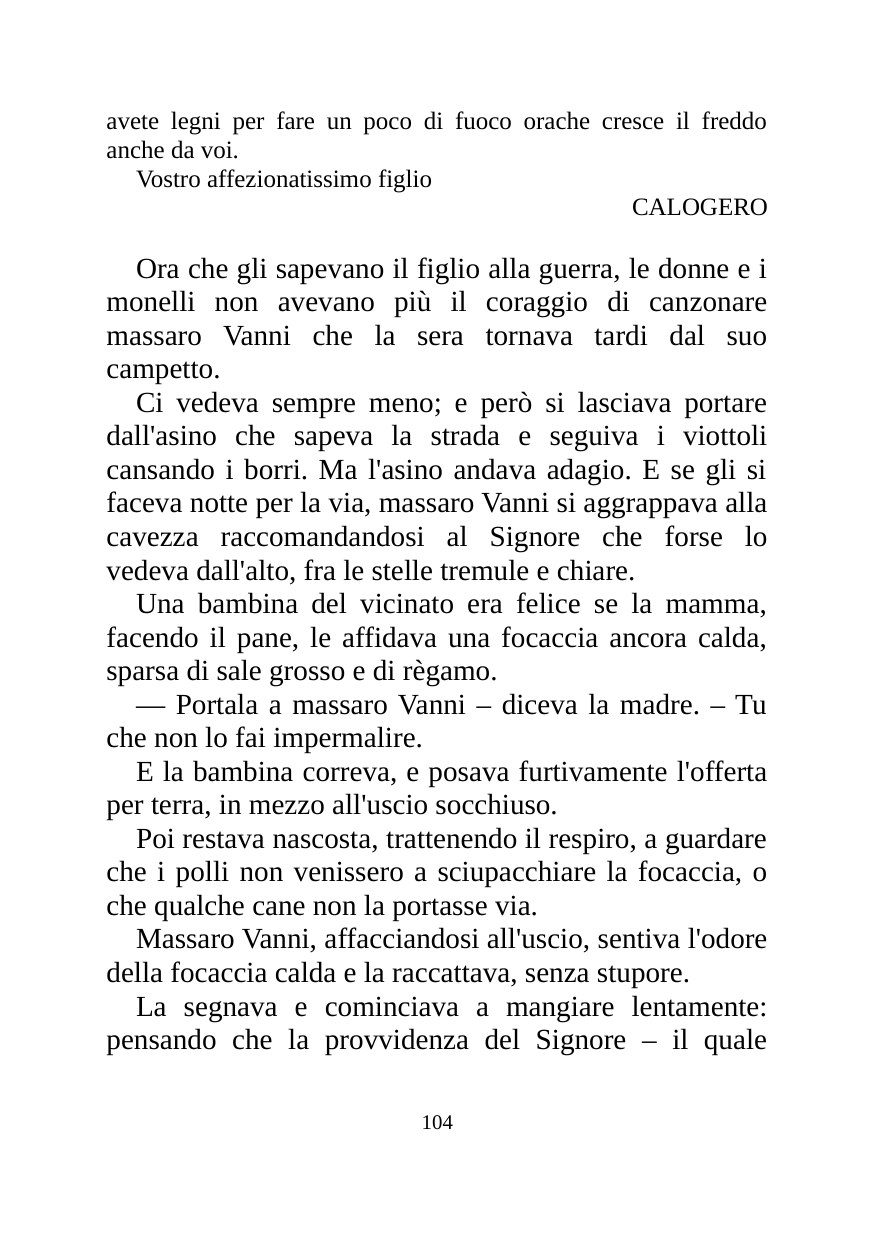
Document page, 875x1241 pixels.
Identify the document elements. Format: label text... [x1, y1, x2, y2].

text Ora che gli sapevano il figlio alla guerra, le donne e i monelli non avevano più il coraggio di canzonare massaro Vanni che la sera tornava tardi dal suo campetto. [106, 251, 768, 385]
text avete legni per fare un poco di fuoco orache cresce il freddo anche da voi. [106, 106, 768, 164]
text CALOGERO [106, 192, 768, 221]
text Vostro affezionatissimo figlio [106, 164, 768, 192]
text Poi restava nascosta, trattenendo il respiro, a guardare che i polli non venissero a sciupacchiare la focaccia, o che qualche cane non la portasse via. [106, 821, 768, 922]
text Ci vedeva sempre meno; e però si lasciava portare dall'asino che sapeva la strada e seguiva i viottoli cansando i borri. Ma l'asino andava adagio. E se gli si faceva notte per la via, massaro Vanni si aggrappava alla cavezza raccomandandosi al Signore che forse lo vedeva dall'alto, fra le stelle tremule e chiare. [106, 385, 768, 586]
text Una bambina del vicinato era felice se la mamma, facendo il pane, le affidava una focaccia ancora calda, sparsa di sale grosso e di règamo. [106, 586, 768, 687]
text Massaro Vanni, affacciandosi all'uscio, sentiva l'odore della focaccia calda e la raccattava, senza stupore. [106, 922, 768, 989]
text — Portala a massaro Vanni – diceva la madre. – Tu che non lo fai impermalire. [106, 687, 768, 754]
text La segnava e cominciava a mangiare lentamente: pensando che la provvidenza del Signore – il quale [106, 989, 768, 1056]
text E la bambina correva, e posava furtivamente l'offerta per terra, in mezzo all'uscio socchiuso. [106, 754, 768, 821]
